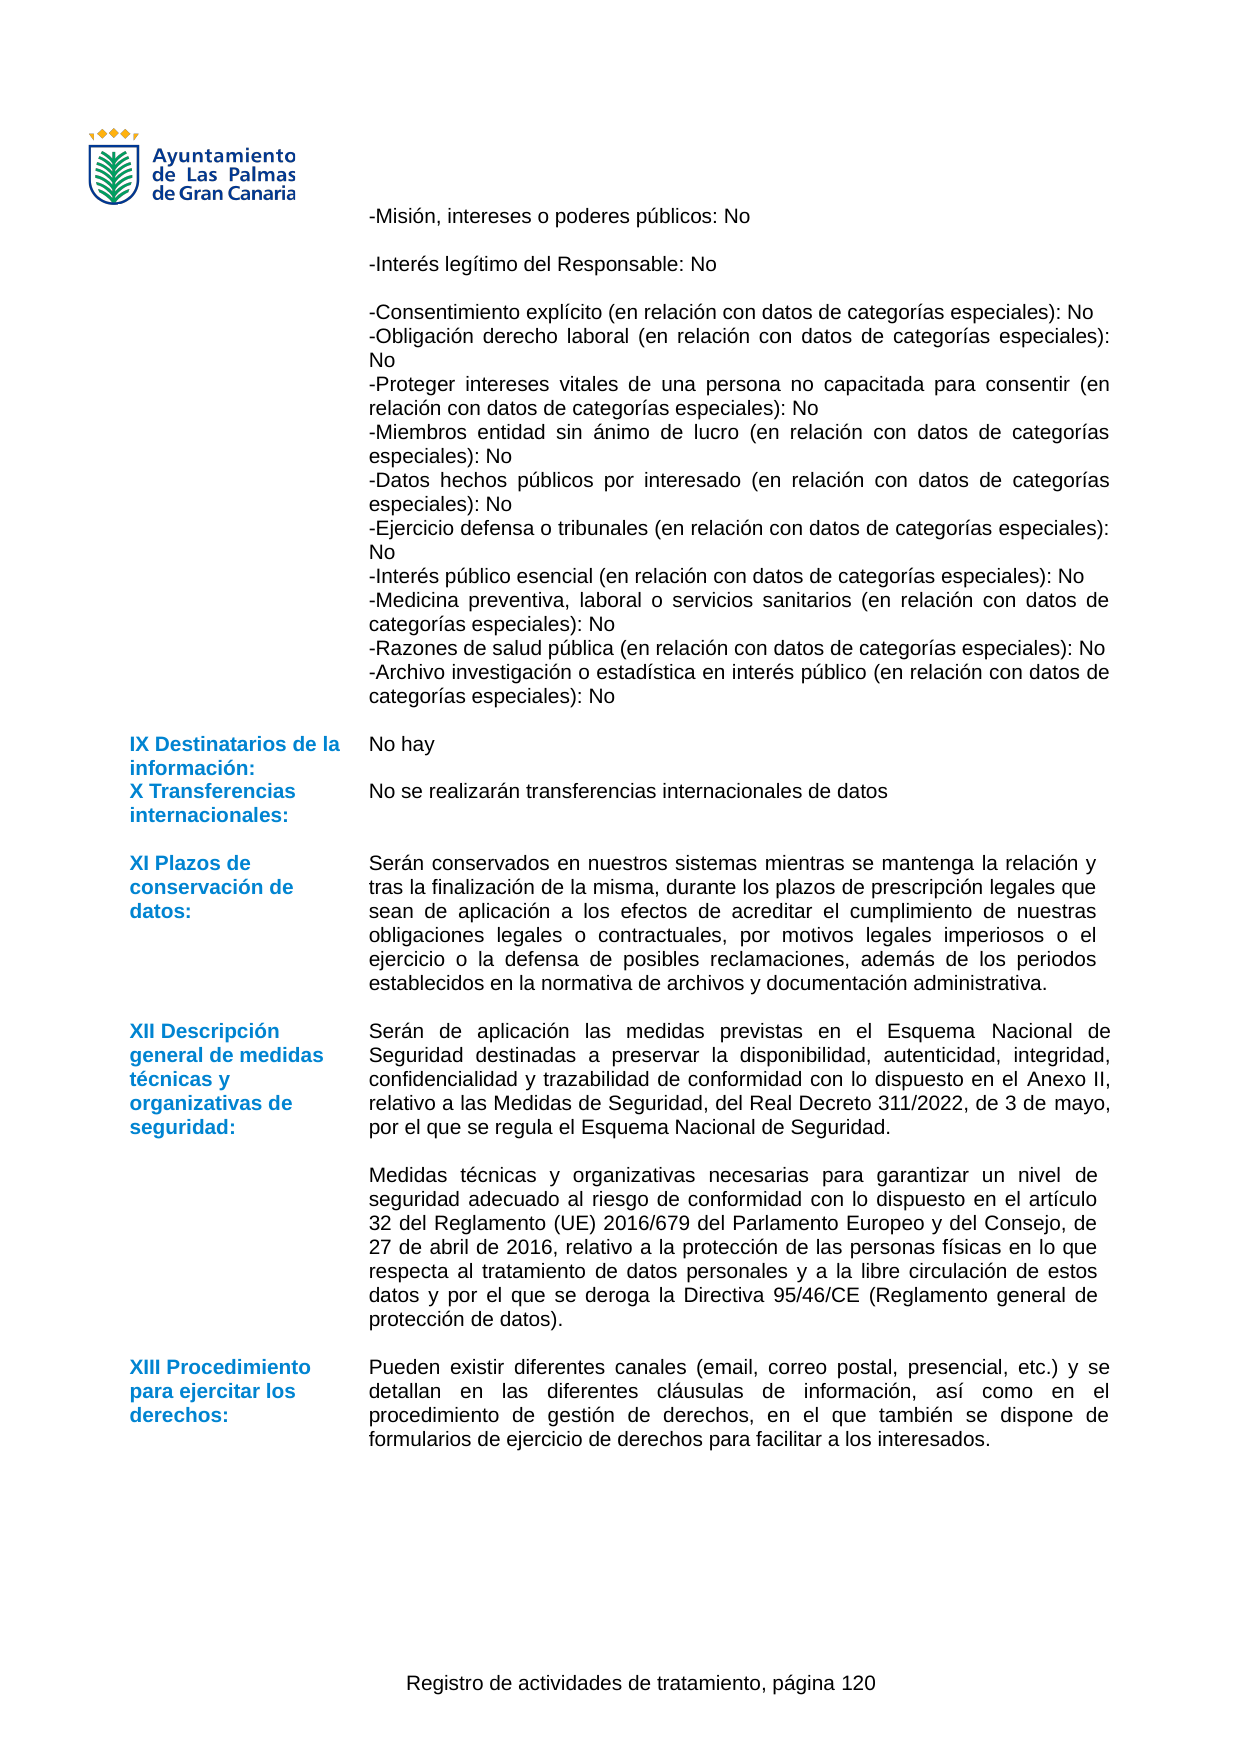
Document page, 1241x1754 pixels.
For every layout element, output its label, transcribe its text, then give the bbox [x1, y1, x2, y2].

picture [88, 128, 296, 205]
table_cell XII Descripción general de medidas técnicas y organizativas de seguridad: [118, 1019, 357, 1354]
table_cell No hay [357, 731, 1122, 779]
table_cell XIII Procedimiento para ejercitar los derechos: [118, 1355, 357, 1618]
table_cell Pueden existir diferentes canales (email, correo postal, presencial, etc.) y se detallan en las diferentes cláusulas de información, así como en el procedimiento de gestión de derechos, en el que también se dispone de formularios de ejercicio de derechos para facilitar a los interesados. [357, 1355, 1122, 1618]
table_cell IX Destinatarios de la información: [118, 731, 357, 779]
table_cell [118, 204, 357, 731]
table_cell No se realizarán transferencias internacionales de datos [357, 779, 1122, 851]
table_cell X Transferencias internacionales: [118, 779, 357, 851]
table_cell Serán de aplicación las medidas previstas en el Esquema Nacional de Seguridad destinadas a preservar la disponibilidad, autenticidad, integridad, confidencialidad y trazabilidad de conformidad con lo dispuesto en el Anexo II, relativo a las Medidas de Seguridad, del Real Decreto 311/2022, de 3 de mayo, por el que se regula el Esquema Nacional de Seguridad. Medidas técnicas y organizativas necesarias para garantizar un nivel de seguridad adecuado al riesgo de conformidad con lo dispuesto en el artículo 32 del Reglamento (UE) 2016/679 del Parlamento Europeo y del Consejo, de 27 de abril de 2016, relativo a la protección de las personas físicas en lo que respecta al tratamiento de datos personales y a la libre circulación de estos datos y por el que se deroga la Directiva 95/46/CE (Reglamento general de protección de datos). [357, 1019, 1122, 1354]
table_cell -Misión, intereses o poderes públicos: No -Interés legítimo del Responsable: No -Consentimiento explícito (en relación con datos de categorías especiales): No -Obligación derecho laboral (en relación con datos de categorías especiales): No -Proteger intereses vitales de una persona no capacitada para consentir (en relación con datos de categorías especiales): No -Miembros entidad sin ánimo de lucro (en relación con datos de categorías especiales): No -Datos hechos públicos por interesado (en relación con datos de categorías especiales): No -Ejercicio defensa o tribunales (en relación con datos de categorías especiales): No -Interés público esencial (en relación con datos de categorías especiales): No -Medicina preventiva, laboral o servicios sanitarios (en relación con datos de categorías especiales): No -Razones de salud pública (en relación con datos de categorías especiales): No -Archivo investigación o estadística en interés público (en relación con datos de categorías especiales): No [357, 204, 1122, 731]
table_cell XI Plazos de conservación de datos: [118, 851, 357, 1019]
table_cell Serán conservados en nuestros sistemas mientras se mantenga la relación y tras la finalización de la misma, durante los plazos de prescripción legales que sean de aplicación a los efectos de acreditar el cumplimiento de nuestras obligaciones legales o contractuales, por motivos legales imperiosos o el ejercicio o la defensa de posibles reclamaciones, además de los periodos establecidos en la normativa de archivos y documentación administrativa. [357, 851, 1122, 1019]
